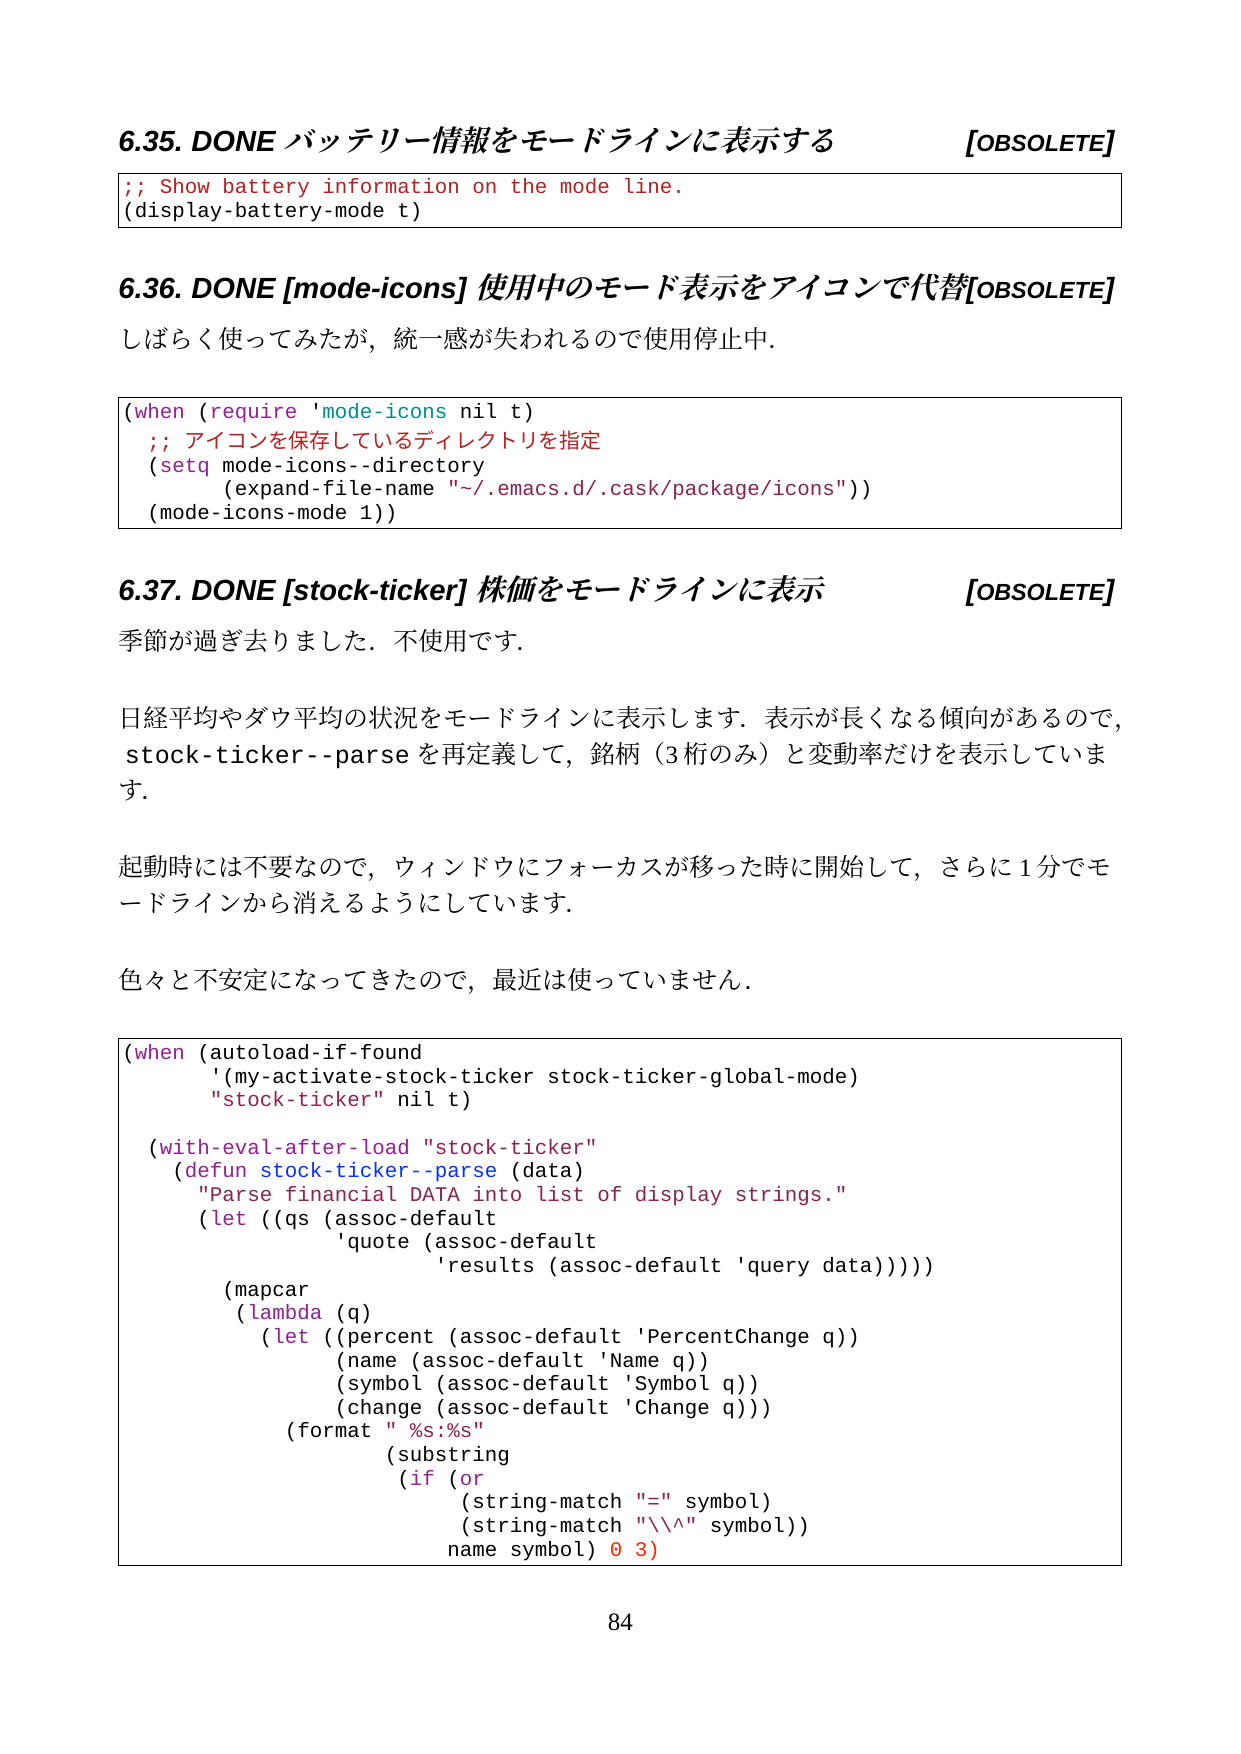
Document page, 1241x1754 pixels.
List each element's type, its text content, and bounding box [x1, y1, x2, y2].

text 季節が過ぎ去りました．不使用です． [118, 621, 1122, 686]
text (display-battery-mode t) [119, 196, 1121, 227]
text (mapcar [119, 1275, 1121, 1298]
text "Parse financial DATA into list of display strings." [119, 1180, 1121, 1204]
text (symbol (assoc-default 'Symbol q)) [119, 1369, 1121, 1393]
text '(my-activate-stock-ticker stock-ticker-global-mode) [119, 1062, 1121, 1086]
text (substring [119, 1440, 1121, 1464]
text しばらく使ってみたが，統一感が失われるので使用停止中． [118, 319, 1122, 384]
text (defun stock-ticker--parse (data) [119, 1156, 1121, 1180]
text 色々と不安定になってきたので，最近は使っていません． [118, 961, 1122, 1026]
text (with-eval-after-load "stock-ticker" [119, 1133, 1121, 1156]
text (when (autoload-if-found [119, 1039, 1121, 1062]
subtitle DONE バッテリー情報をモードラインに表示する [obsolete] [118, 118, 1122, 160]
text (format " %s:%s" [119, 1417, 1121, 1440]
text (string-match "=" symbol) [119, 1487, 1121, 1511]
text ;; アイコンを保存しているディレクトリを指定 [119, 420, 1121, 451]
text (name (assoc-default 'Name q)) [119, 1346, 1121, 1369]
text (expand-file-name "~/.emacs.d/.cask/package/icons")) [119, 474, 1121, 498]
text "stock-ticker" nil t) [119, 1086, 1121, 1109]
text (if (or [119, 1464, 1121, 1487]
text (change (assoc-default 'Change q))) [119, 1393, 1121, 1417]
subtitle DONE [stock-ticker] 株価をモードラインに表示 [obsolete] [118, 567, 1122, 609]
text (lambda (q) [119, 1298, 1121, 1322]
text (when (require 'mode-icons nil t) [119, 398, 1121, 420]
text ;; Show battery information on the mode line. [119, 174, 1121, 196]
text 'results (assoc-default 'query data))))) [119, 1251, 1121, 1275]
text (let ((percent (assoc-default 'PercentChange q)) [119, 1322, 1121, 1346]
text name symbol) 0 3) [119, 1535, 1121, 1565]
text (string-match "\\^" symbol)) [119, 1511, 1121, 1535]
subtitle DONE [mode-icons] 使用中のモード表示をアイコンで代替 [obsolete] [118, 265, 1122, 307]
text (setq mode-icons--directory [119, 451, 1121, 474]
text 起動時には不要なので，ウィンドウにフォーカスが移った時に開始して，さらに1分でモードラインから消えるようにしています． [118, 848, 1122, 948]
text 日経平均やダウ平均の状況をモードラインに表示します．表示が長くなる傾向があるので， stock-ticker--parse を再定義して，銘柄（3桁のみ）と変動率だけを表示しています． [118, 698, 1122, 835]
text (let ((qs (assoc-default [119, 1204, 1121, 1227]
text 'quote (assoc-default [119, 1227, 1121, 1251]
text (mode-icons-mode 1)) [119, 498, 1121, 528]
